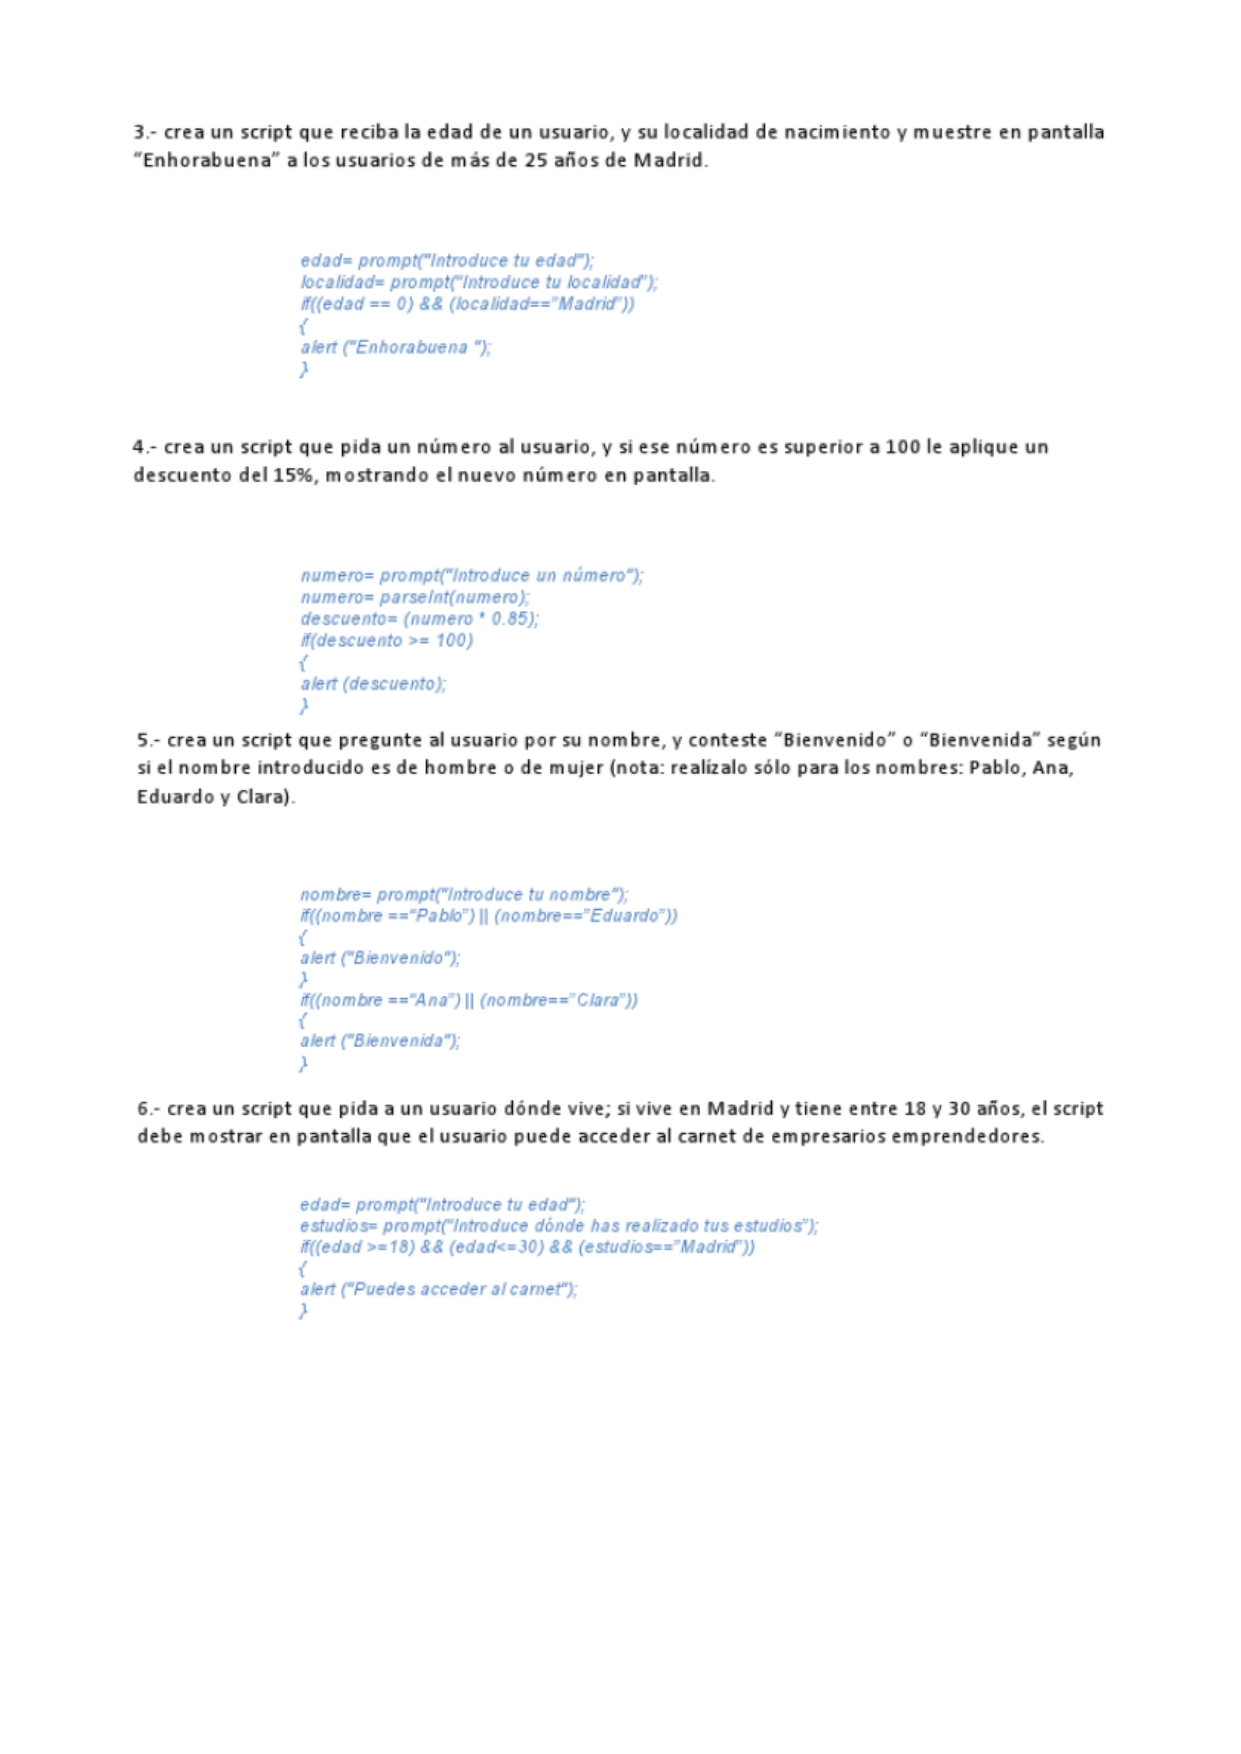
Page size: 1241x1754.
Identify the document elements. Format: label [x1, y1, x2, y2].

picture [118, 118, 1122, 1329]
